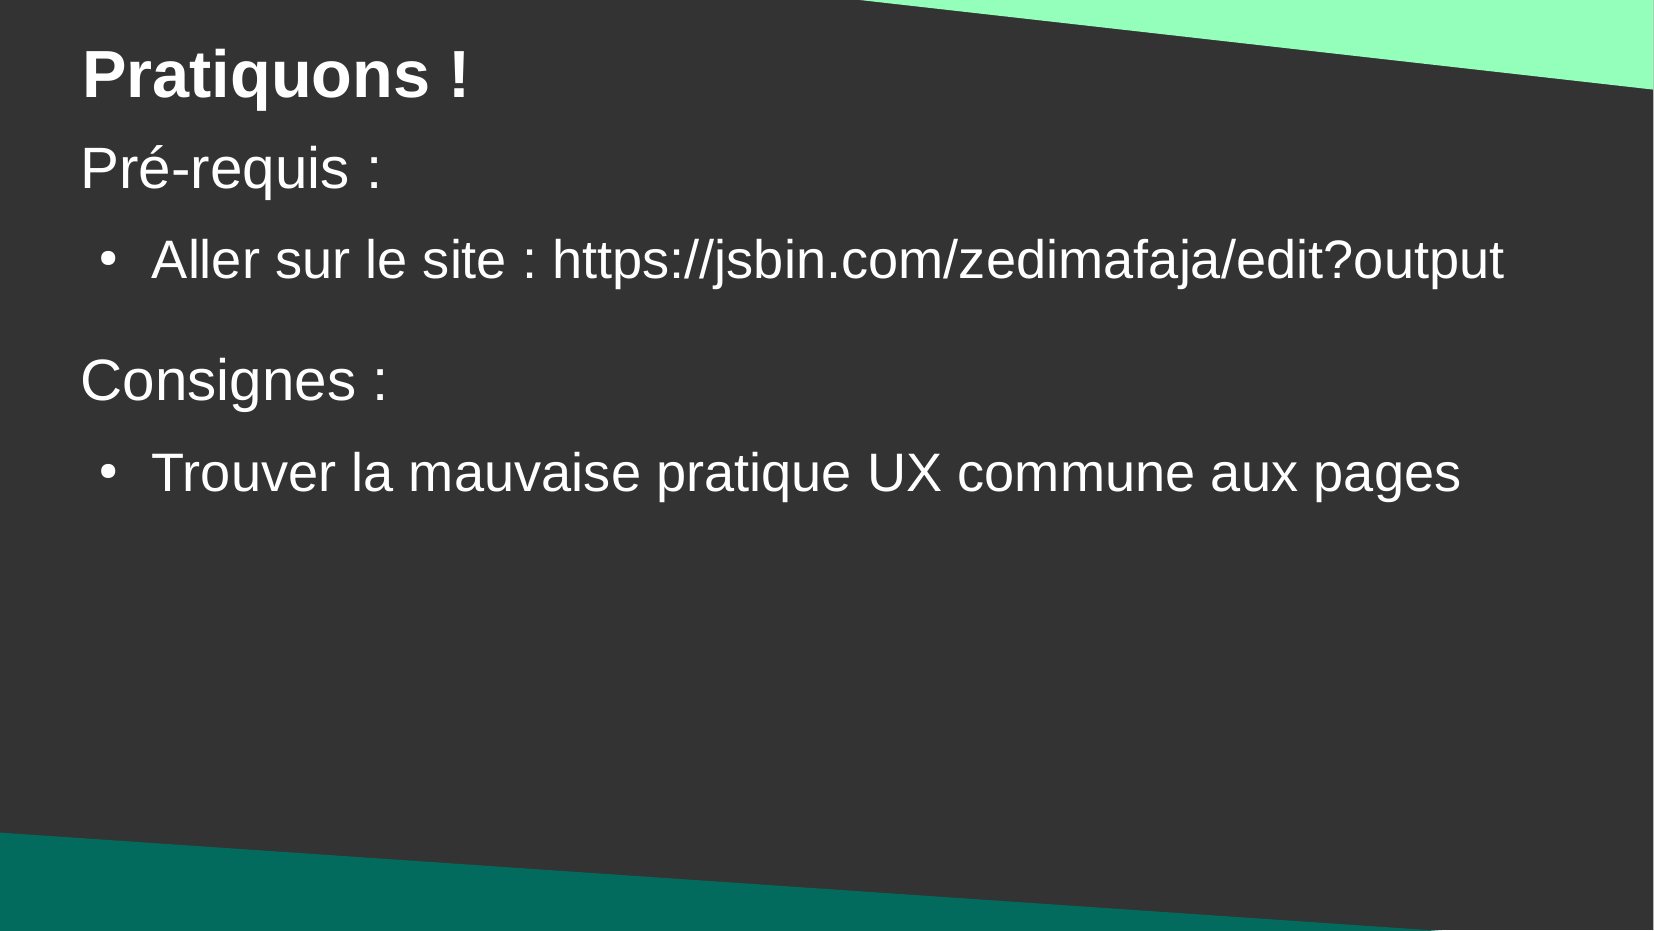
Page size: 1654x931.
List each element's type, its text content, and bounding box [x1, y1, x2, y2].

text_box [859, 0, 1654, 90]
title Pratiquons ! [82, 37, 1571, 114]
list Consignes : Trouver la mauvaise pratique UX commune aux pages [80, 348, 1620, 508]
list Pré-requis : Aller sur le site : https://jsbin.com/zedimafaja/edit?output [80, 135, 1620, 308]
